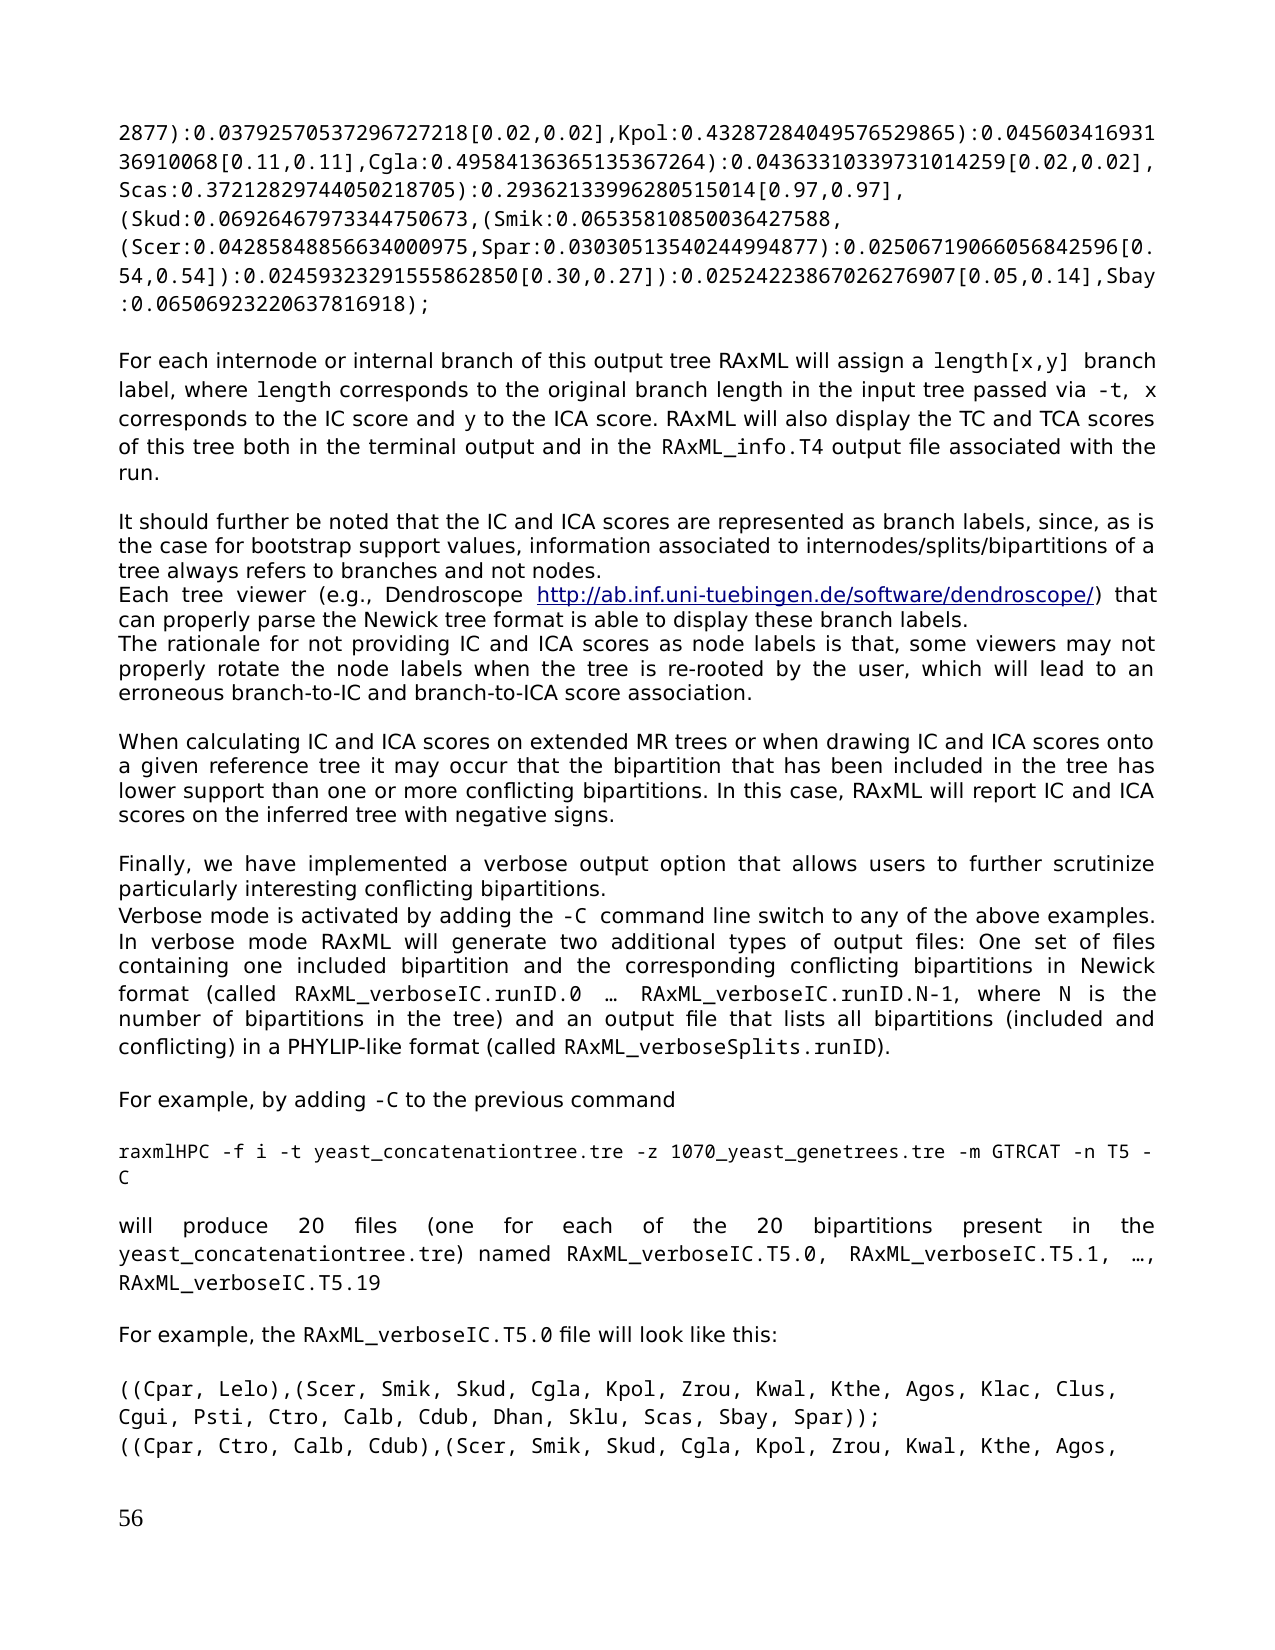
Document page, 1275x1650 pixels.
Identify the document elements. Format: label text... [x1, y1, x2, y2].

text For example, the RAxML_verboseIC.T5.0 file will look like this: [118, 1320, 1157, 1349]
text The rationale for not providing IC and ICA scores as node labels is that, some viewers may not properly rotate the node labels when the tree is re-rooted by the user, which will lead to an erroneous branch-to-IC and branch-to-ICA score association. [118, 632, 1157, 705]
text ((Cpar, Ctro, Calb, Cdub),(Scer, Smik, Skud, Cgla, Kpol, Zrou, Kwal, Kthe, Agos, [118, 1431, 1157, 1459]
text When calculating IC and ICA scores on extended MR trees or when drawing IC and ICA scores onto a given reference tree it may occur that the bipartition that has been included in the tree has lower support than one or more conflicting bipartitions. In this case, RAxML will report IC and ICA scores on the inferred tree with negative signs. [118, 730, 1157, 828]
text 2877):0.03792570537296727218[0.02,0.02],Kpol:0.43287284049576529865):0.04560341693136910068[0.11,0.11],Cgla:0.49584136365135367264):0.04363310339731014259[0.02,0.02],Scas:0.37212829744050218705):0.29362133996280515014[0.97,0.97],(Skud:0.06926467973344750673,(Smik:0.06535810850036427588,(Scer:0.04285848856634000975,Spar:0.03030513540244994877):0.02506719066056842596[0.54,0.54]):0.02459323291555862850[0.30,0.27]):0.02524223867026276907[0.05,0.14],Sbay:0.06506923220637816918); [118, 118, 1157, 318]
text Finally, we have implemented a verbose output option that allows users to further scrutinize particularly interesting conflicting bipartitions. [118, 852, 1157, 901]
text ((Cpar, Lelo),(Scer, Smik, Skud, Cgla, Kpol, Zrou, Kwal, Kthe, Agos, Klac, Clus, Cgui, Psti, Ctro, Calb, Cdub, Dhan, Sklu, Scas, Sbay, Spar)); [118, 1373, 1157, 1431]
text For each internode or internal branch of this output tree RAxML will assign a length[x,y] branch label, where length corresponds to the original branch length in the input tree passed via -t, x corresponds to the IC score and y to the ICA score. RAxML will also display the TC and TCA scores of this tree both in the terminal output and in the RAxML_info.T4 output file associated with the run. [118, 346, 1157, 485]
text Verbose mode is activated by adding the -C command line switch to any of the above examples. In verbose mode RAxML will generate two additional types of output files: One set of files containing one included bipartition and the corresponding conflicting bipartitions in Newick format (called RAxML_verboseIC.runID.0 … RAxML_verboseIC.runID.N-1, where N is the number of bipartitions in the tree) and an output file that lists all bipartitions (included and conflicting) in a PHYLIP-like format (called RAxML_verboseSplits.runID). [118, 901, 1157, 1060]
text will produce 20 files (one for each of the 20 bipartitions present in the yeast_concatenationtree.tre) named RAxML_verboseIC.T5.0, RAxML_verboseIC.T5.1, …, RAxML_verboseIC.T5.19 [118, 1214, 1157, 1296]
text It should further be noted that the IC and ICA scores are represented as branch labels, since, as is the case for bootstrap support values, information associated to internodes/splits/bipartitions of a tree always refers to branches and not nodes. [118, 509, 1157, 583]
text For example, by adding -C to the previous command [118, 1085, 1157, 1113]
text Each tree viewer (e.g., Dendroscope http://ab.inf.uni-tuebingen.de/software/dendroscope/) that can properly parse the Newick tree format is able to display these branch labels. [118, 583, 1157, 632]
text raxmlHPC -f i -t yeast_concatenationtree.tre -z 1070_yeast_genetrees.tre -m GTRCAT -n T5 -C [118, 1138, 1157, 1190]
